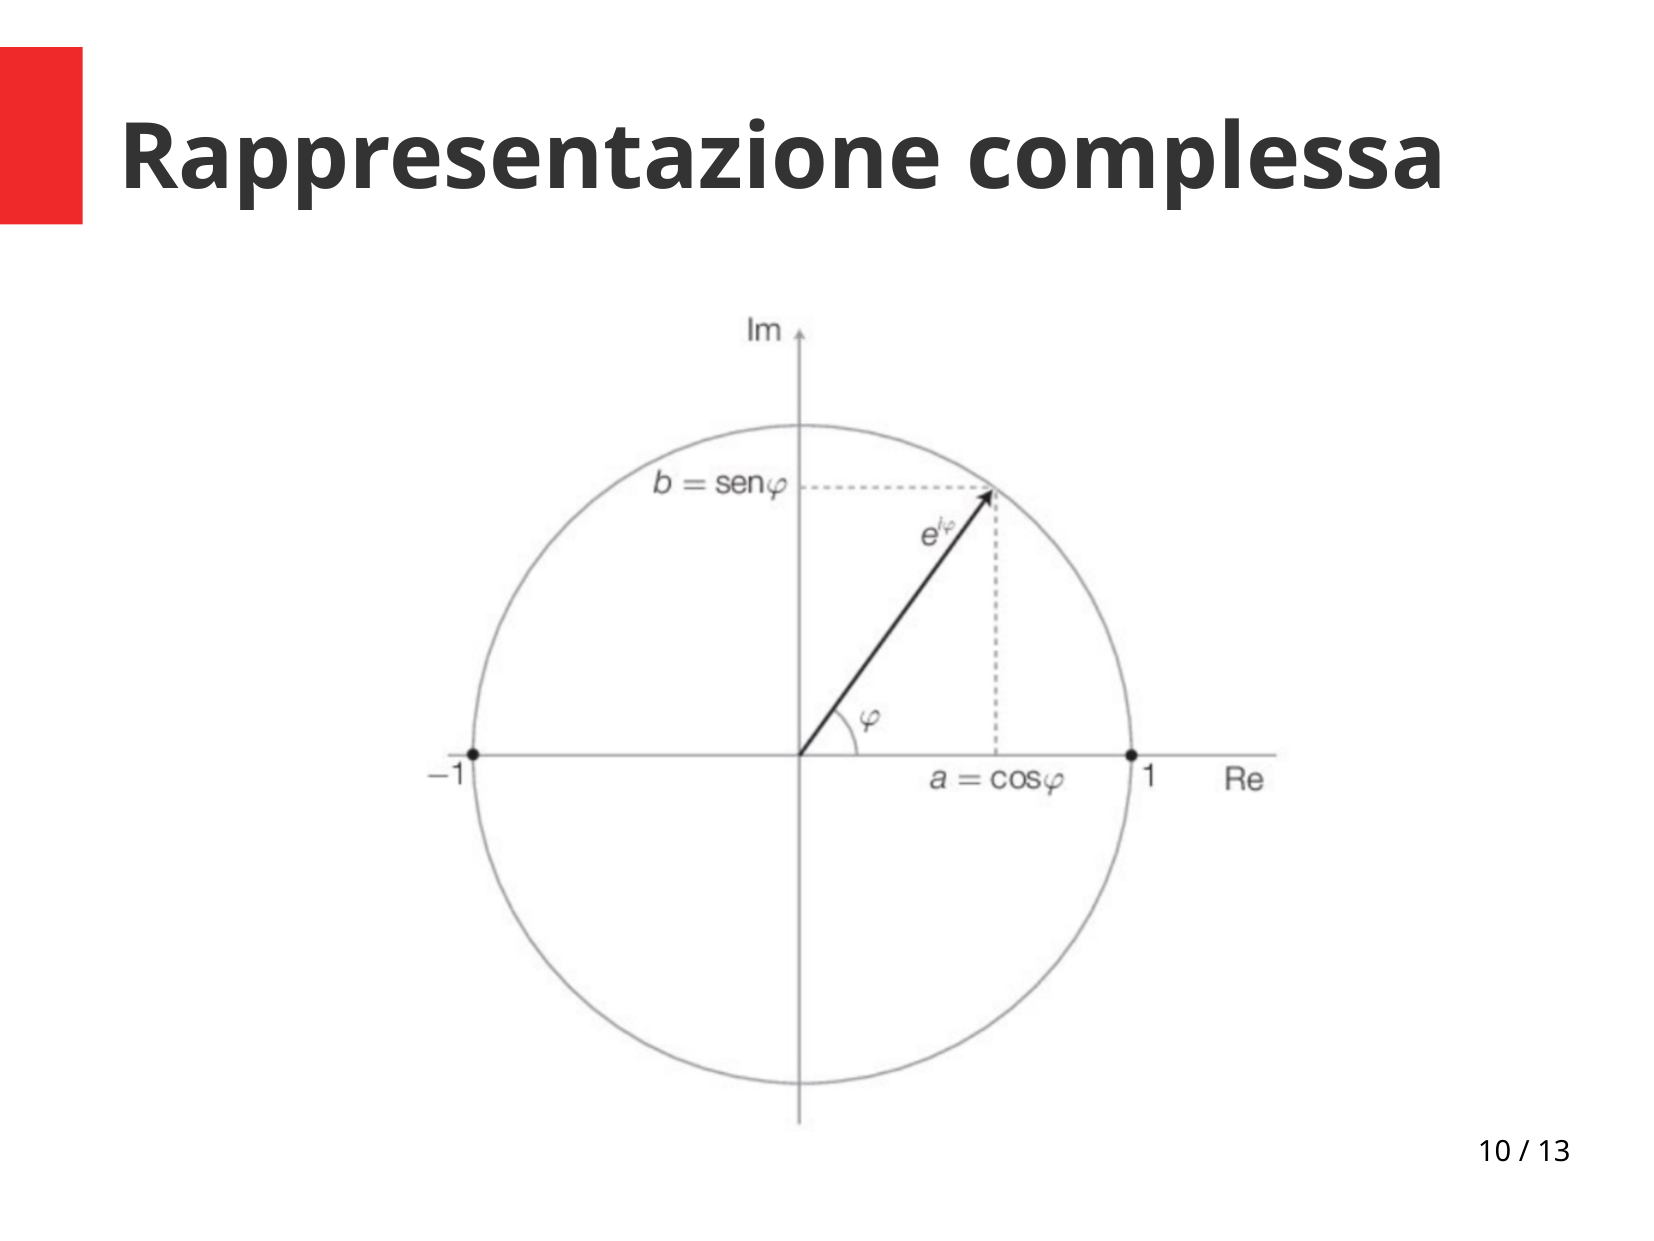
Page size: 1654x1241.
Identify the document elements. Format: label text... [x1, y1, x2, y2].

picture [377, 271, 1318, 1132]
title Rappresentazione complessa [118, 45, 1571, 260]
